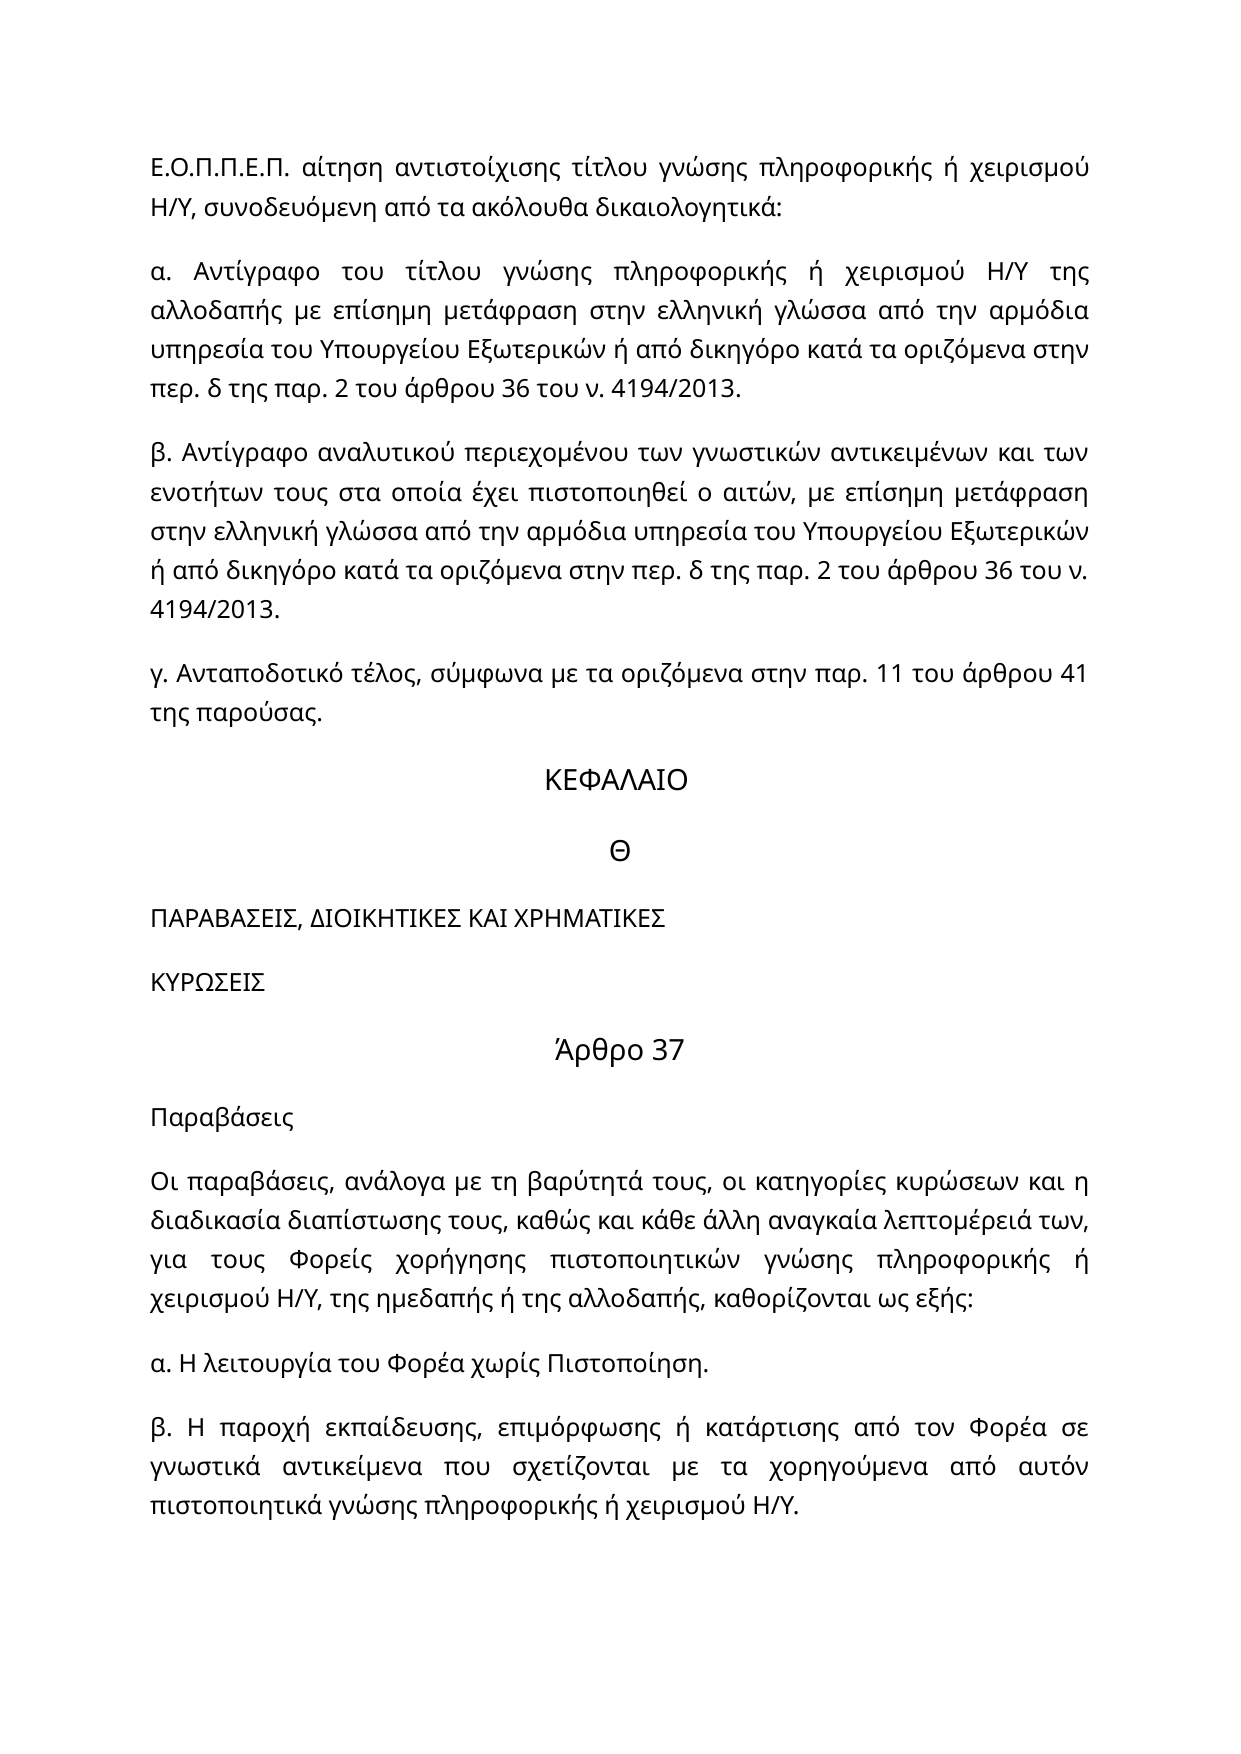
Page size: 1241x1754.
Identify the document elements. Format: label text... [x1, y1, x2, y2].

text ΠΑΡΑΒΑΣΕΙΣ, ΔΙΟΙΚΗΤΙΚΕΣ ΚΑΙ ΧΡΗΜΑΤΙΚΕΣ [150, 900, 1090, 934]
text Ε.Ο.Π.Π.Ε.Π. αίτηση αντιστοίχισης τίτλου γνώσης πληροφορικής ή χειρισμού Η/Υ, συνοδευόμενη από τα ακόλουθα δικαιολογητικά: [150, 150, 1090, 223]
text Παραβάσεις [150, 1099, 1090, 1133]
text β. Αντίγραφο αναλυτικού περιεχομένου των γνωστικών αντικειμένων και των ενοτήτων τους στα οποία έχει πιστοποιηθεί ο αιτών, με επίσημη μετάφραση στην ελληνική γλώσσα από την αρμόδια υπηρεσία του Υπουργείου Εξωτερικών ή από δικηγόρο κατά τα οριζόμενα στην περ. δ της παρ. 2 του άρθρου 36 του ν. 4194/2013. [150, 435, 1090, 626]
text ΚΥΡΩΣΕΙΣ [150, 964, 1090, 999]
subtitle ΚΕΦΑΛΑΙΟ [150, 759, 1090, 799]
text Οι παραβάσεις, ανάλογα με τη βαρύτητά τους, οι κατηγορίες κυρώσεων και η διαδικασία διαπίστωσης τους, καθώς και κάθε άλλη αναγκαία λεπτομέρειά των, για τους Φορείς χορήγησης πιστοποιητικών γνώσης πληροφορικής ή χειρισμού Η/Υ, της ημεδαπής ή της αλλοδαπής, καθορίζονται ως εξής: [150, 1163, 1090, 1315]
text α. Αντίγραφο του τίτλου γνώσης πληροφορικής ή χειρισμού Η/Υ της αλλοδαπής με επίσημη μετάφραση στην ελληνική γλώσσα από την αρμόδια υπηρεσία του Υπουργείου Εξωτερικών ή από δικηγόρο κατά τα οριζόμενα στην περ. δ της παρ. 2 του άρθρου 36 του ν. 4194/2013. [150, 253, 1090, 405]
text α. Η λειτουργία του Φορέα χωρίς Πιστοποίηση. [150, 1345, 1090, 1379]
subtitle Θ [150, 830, 1090, 869]
text γ. Ανταποδοτικό τέλος, σύμφωνα με τα οριζόμενα στην παρ. 11 του άρθρου 41 της παρούσας. [150, 656, 1090, 729]
subtitle Άρθρο 37 [150, 1029, 1090, 1068]
text β. Η παροχή εκπαίδευσης, επιμόρφωσης ή κατάρτισης από τον Φορέα σε γνωστικά αντικείμενα που σχετίζονται με τα χορηγούμενα από αυτόν πιστοποιητικά γνώσης πληροφορικής ή χειρισμού Η/Υ. [150, 1409, 1090, 1522]
